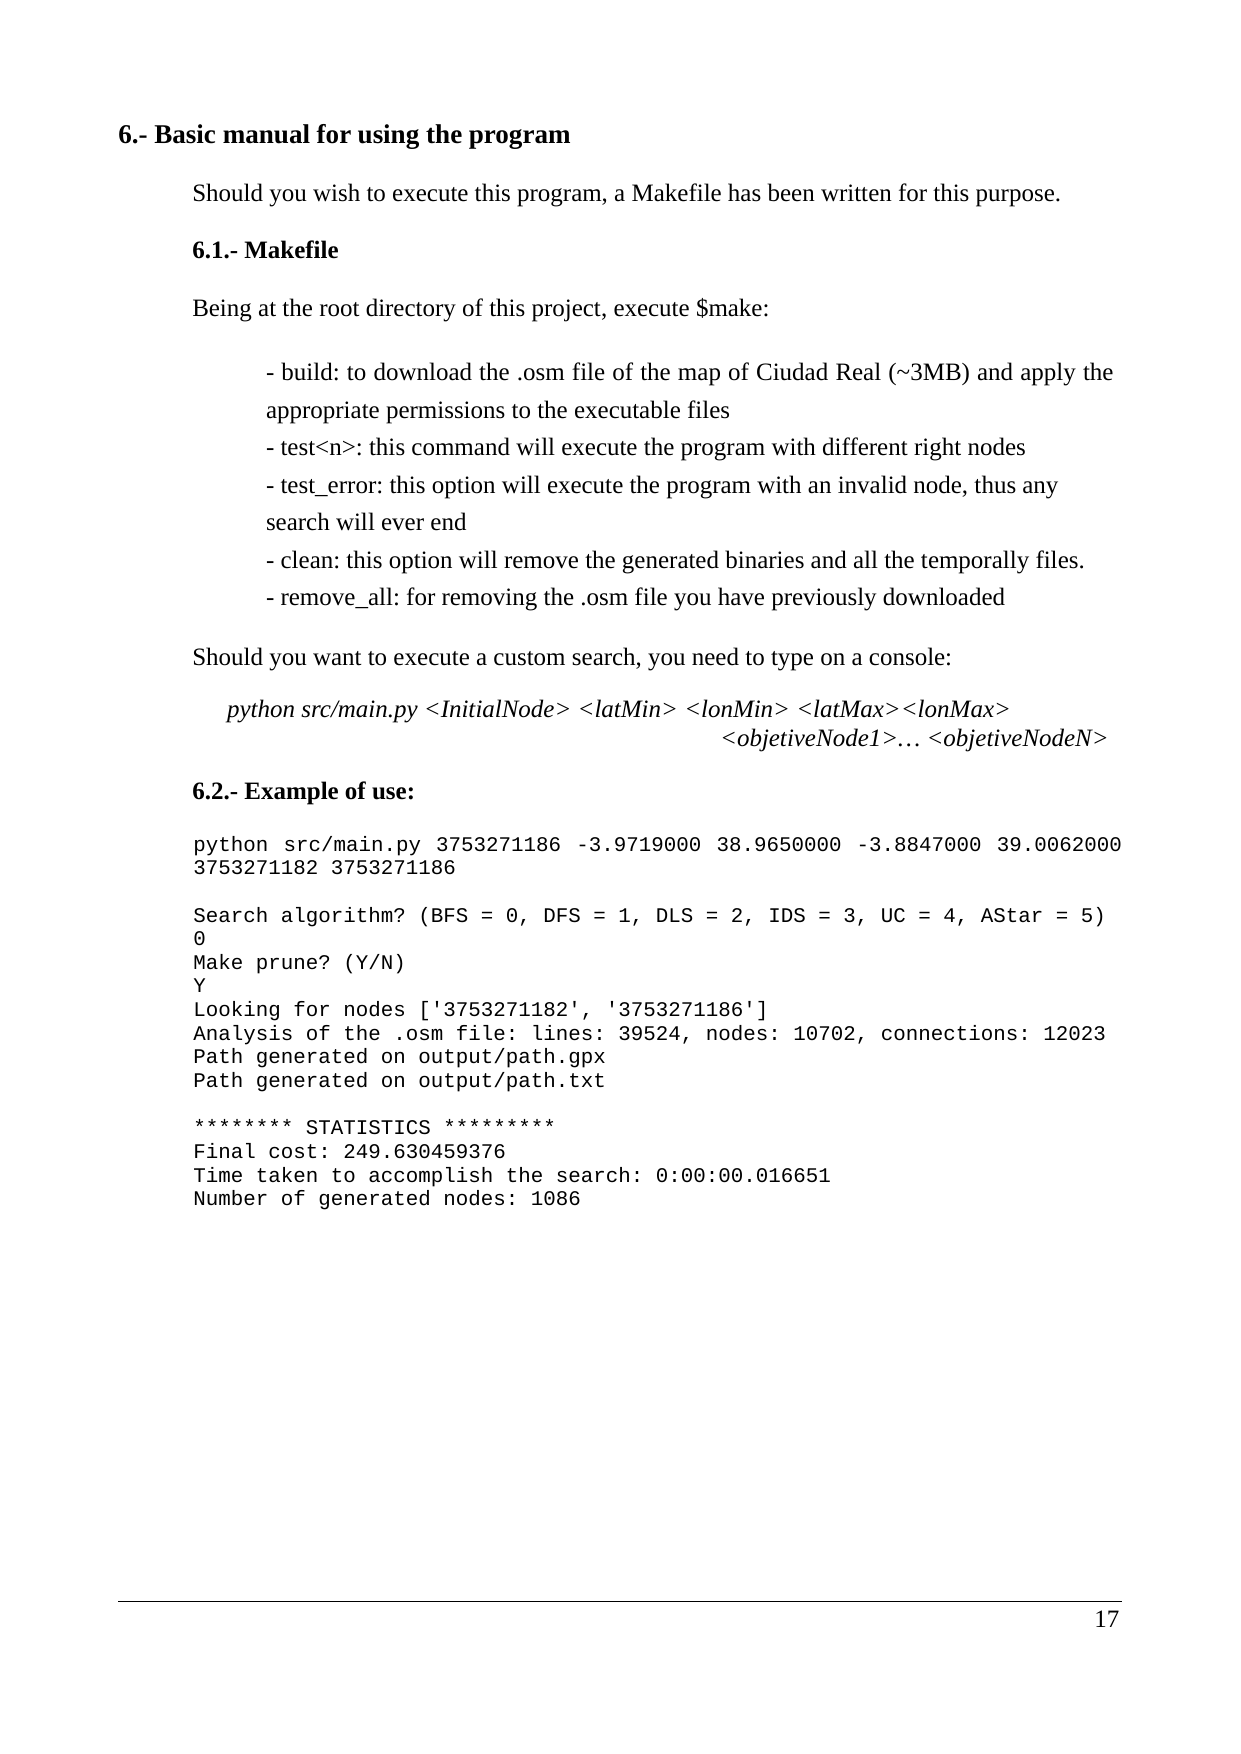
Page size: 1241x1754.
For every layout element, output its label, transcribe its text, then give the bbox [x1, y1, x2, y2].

text - test_error: this option will execute the program with an invalid node, thus any search will ever end [118, 463, 1122, 538]
text Path generated on output/path.gpx [193, 1046, 1122, 1070]
text Analysis of the .osm file: lines: 39524, nodes: 10702, connections: 12023 [193, 1023, 1122, 1046]
text Final cost: 249.630459376 [193, 1141, 1122, 1165]
text Y [193, 976, 1122, 999]
text 6.2.- Example of use: [118, 776, 1122, 805]
text - remove_all: for removing the .osm file you have previously downloaded [118, 576, 1122, 613]
text ******** STATISTICS ********* [193, 1117, 1122, 1141]
text - clean: this option will remove the generated binaries and all the temporally files. [118, 538, 1122, 576]
text python src/main.py <InitialNode> <latMin> <lonMin> <latMax><lonMax> [118, 694, 1122, 723]
text 0 [193, 928, 1122, 952]
text Being at the root directory of this project, execute $make: [118, 293, 1122, 322]
text python src/main.py 3753271186 -3.9719000 38.9650000 -3.8847000 39.0062000 3753271182 3753271186 [193, 834, 1122, 881]
text Search algorithm? (BFS = 0, DFS = 1, DLS = 2, IDS = 3, UC = 4, AStar = 5) [193, 904, 1122, 928]
text Number of generated nodes: 1086 [193, 1188, 1122, 1212]
text - test<n>: this command will execute the program with different right nodes [118, 426, 1122, 463]
text 6.1.- Makefile [118, 236, 1122, 264]
text 6.- Basic manual for using the program [118, 118, 1122, 149]
text Should you want to execute a custom search, you need to type on a console: [118, 642, 1122, 671]
text Looking for nodes ['3753271182', '3753271186'] [193, 999, 1122, 1023]
text Should you wish to execute this program, a Makefile has been written for this purpose. [118, 178, 1122, 207]
text - build: to download the .osm file of the map of Ciudad Real (~3MB) and apply the appropriate permissions to the executable files [118, 351, 1122, 426]
text <objetiveNode1>… <objetiveNodeN> [118, 723, 1122, 752]
text Make prune? (Y/N) [193, 952, 1122, 976]
text Path generated on output/path.txt [193, 1070, 1122, 1094]
text Time taken to accomplish the search: 0:00:00.016651 [193, 1165, 1122, 1188]
